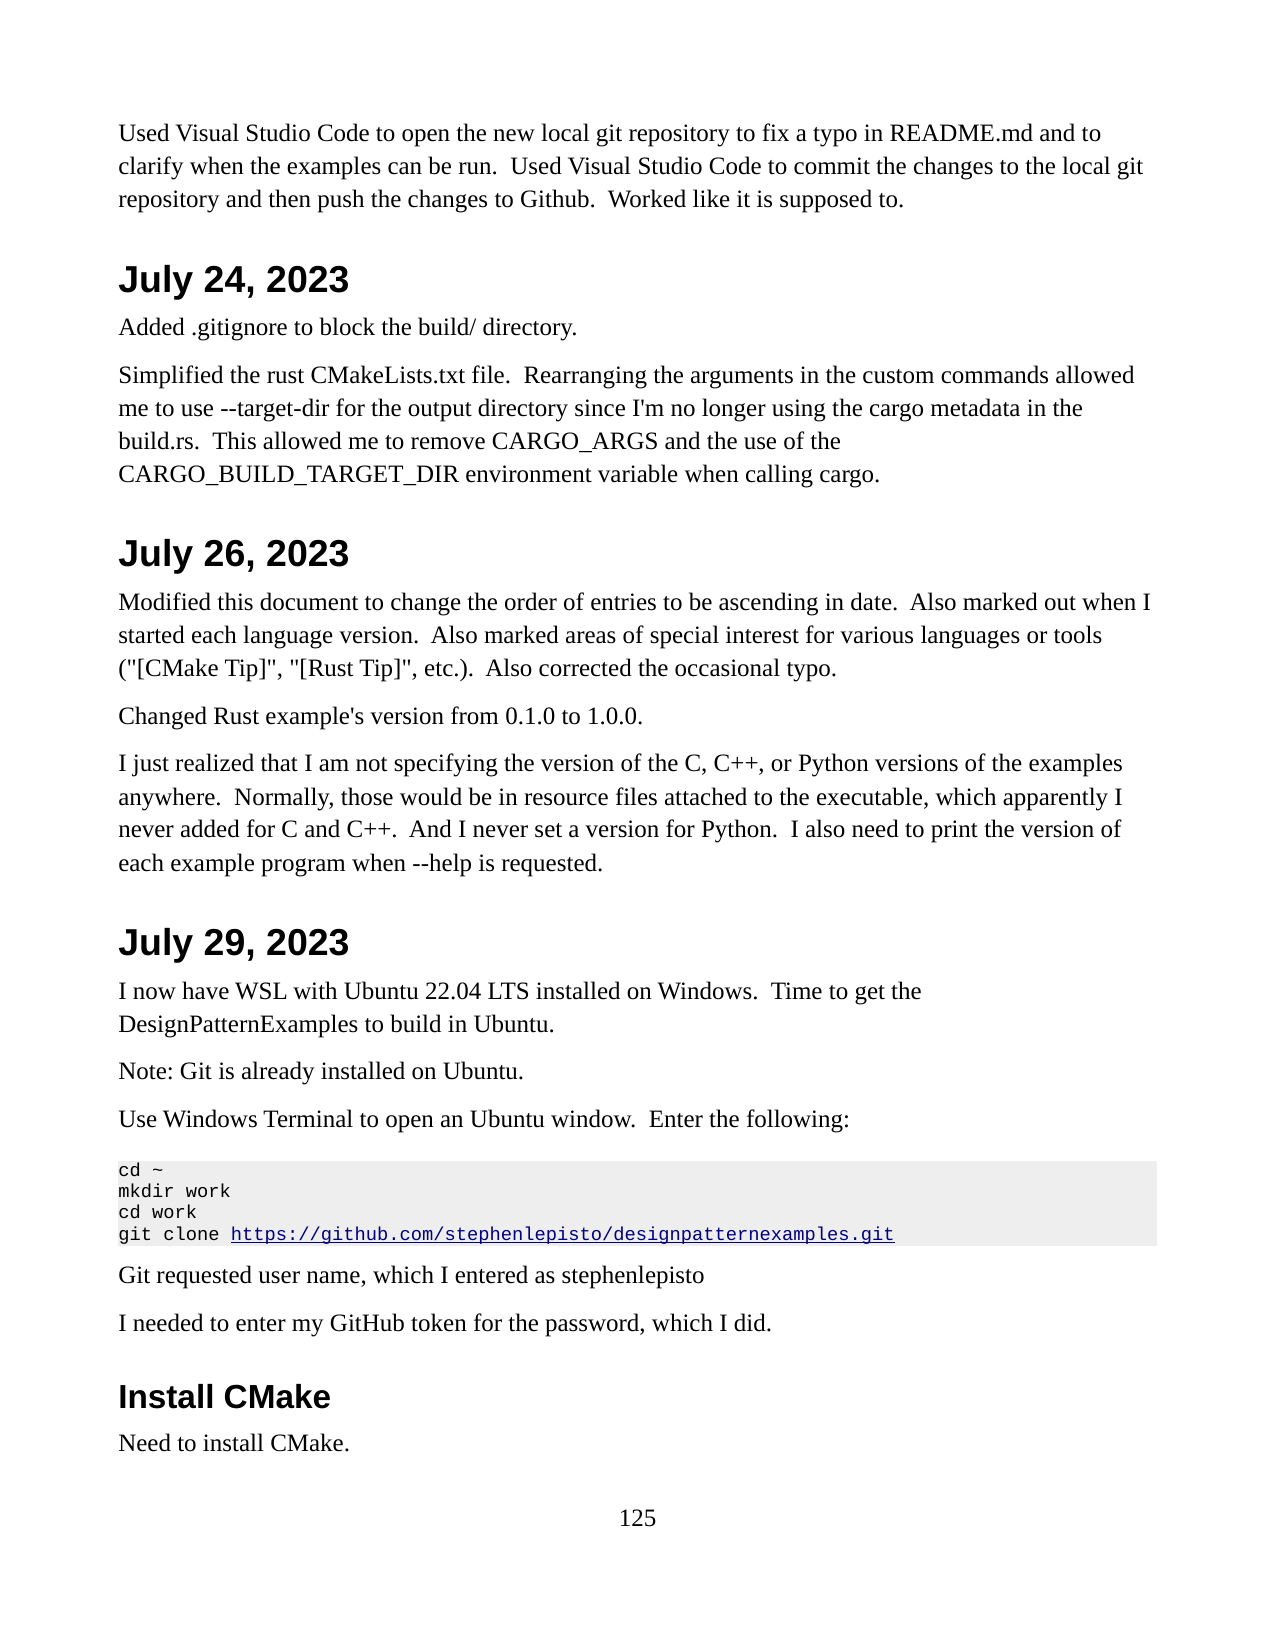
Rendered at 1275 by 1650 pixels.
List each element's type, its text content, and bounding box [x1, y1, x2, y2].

text I now have WSL with Ubuntu 22.04 LTS installed on Windows. Time to get the DesignPatternExamples to build in Ubuntu. [118, 976, 1157, 1038]
subtitle July 29, 2023 [118, 920, 1157, 963]
text Simplified the rust CMakeLists.txt file. Rearranging the arguments in the custom commands allowed me to use --target-dir for the output directory since I'm no longer using the cargo metadata in the build.rs. This allowed me to remove CARGO_ARGS and the use of the CARGO_BUILD_TARGET_DIR environment variable when calling cargo. [118, 360, 1157, 488]
text I just realized that I am not specifying the version of the C, C++, or Python versions of the examples anywhere. Normally, those would be in resource files attached to the executable, which apparently I never added for C and C++. And I never set a version for Python. I also need to print the version of each example program when --help is requested. [118, 748, 1157, 876]
text Used Visual Studio Code to open the new local git repository to fix a typo in README.md and to clarify when the examples can be run. Used Visual Studio Code to commit the changes to the local git repository and then push the changes to Github. Worked like it is supposed to. [118, 118, 1157, 213]
text cd ~ [118, 1161, 1157, 1182]
subtitle July 26, 2023 [118, 532, 1157, 575]
text cd work [118, 1203, 1157, 1224]
subtitle Install CMake [118, 1377, 1157, 1415]
text mkdir work [118, 1182, 1157, 1203]
text Modified this document to change the order of entries to be ascending in date. Also marked out when I started each language version. Also marked areas of special interest for various languages or tools ("[CMake Tip]", "[Rust Tip]", etc.). Also corrected the occasional typo. [118, 587, 1157, 682]
text Added .gitignore to block the build/ directory. [118, 312, 1157, 341]
text Need to install CMake. [118, 1428, 1157, 1456]
text I needed to enter my GitHub token for the password, which I did. [118, 1308, 1157, 1337]
text Note: Git is already installed on Ubuntu. [118, 1056, 1157, 1085]
text Git requested user name, which I entered as stephenlepisto [118, 1261, 1157, 1289]
text git clone https://github.com/stephenlepisto/designpatternexamples.git [118, 1224, 1157, 1246]
subtitle July 24, 2023 [118, 257, 1157, 300]
text Use Windows Terminal to open an Ubuntu window. Enter the following: [118, 1104, 1157, 1133]
text Changed Rust example's version from 0.1.0 to 1.0.0. [118, 701, 1157, 730]
